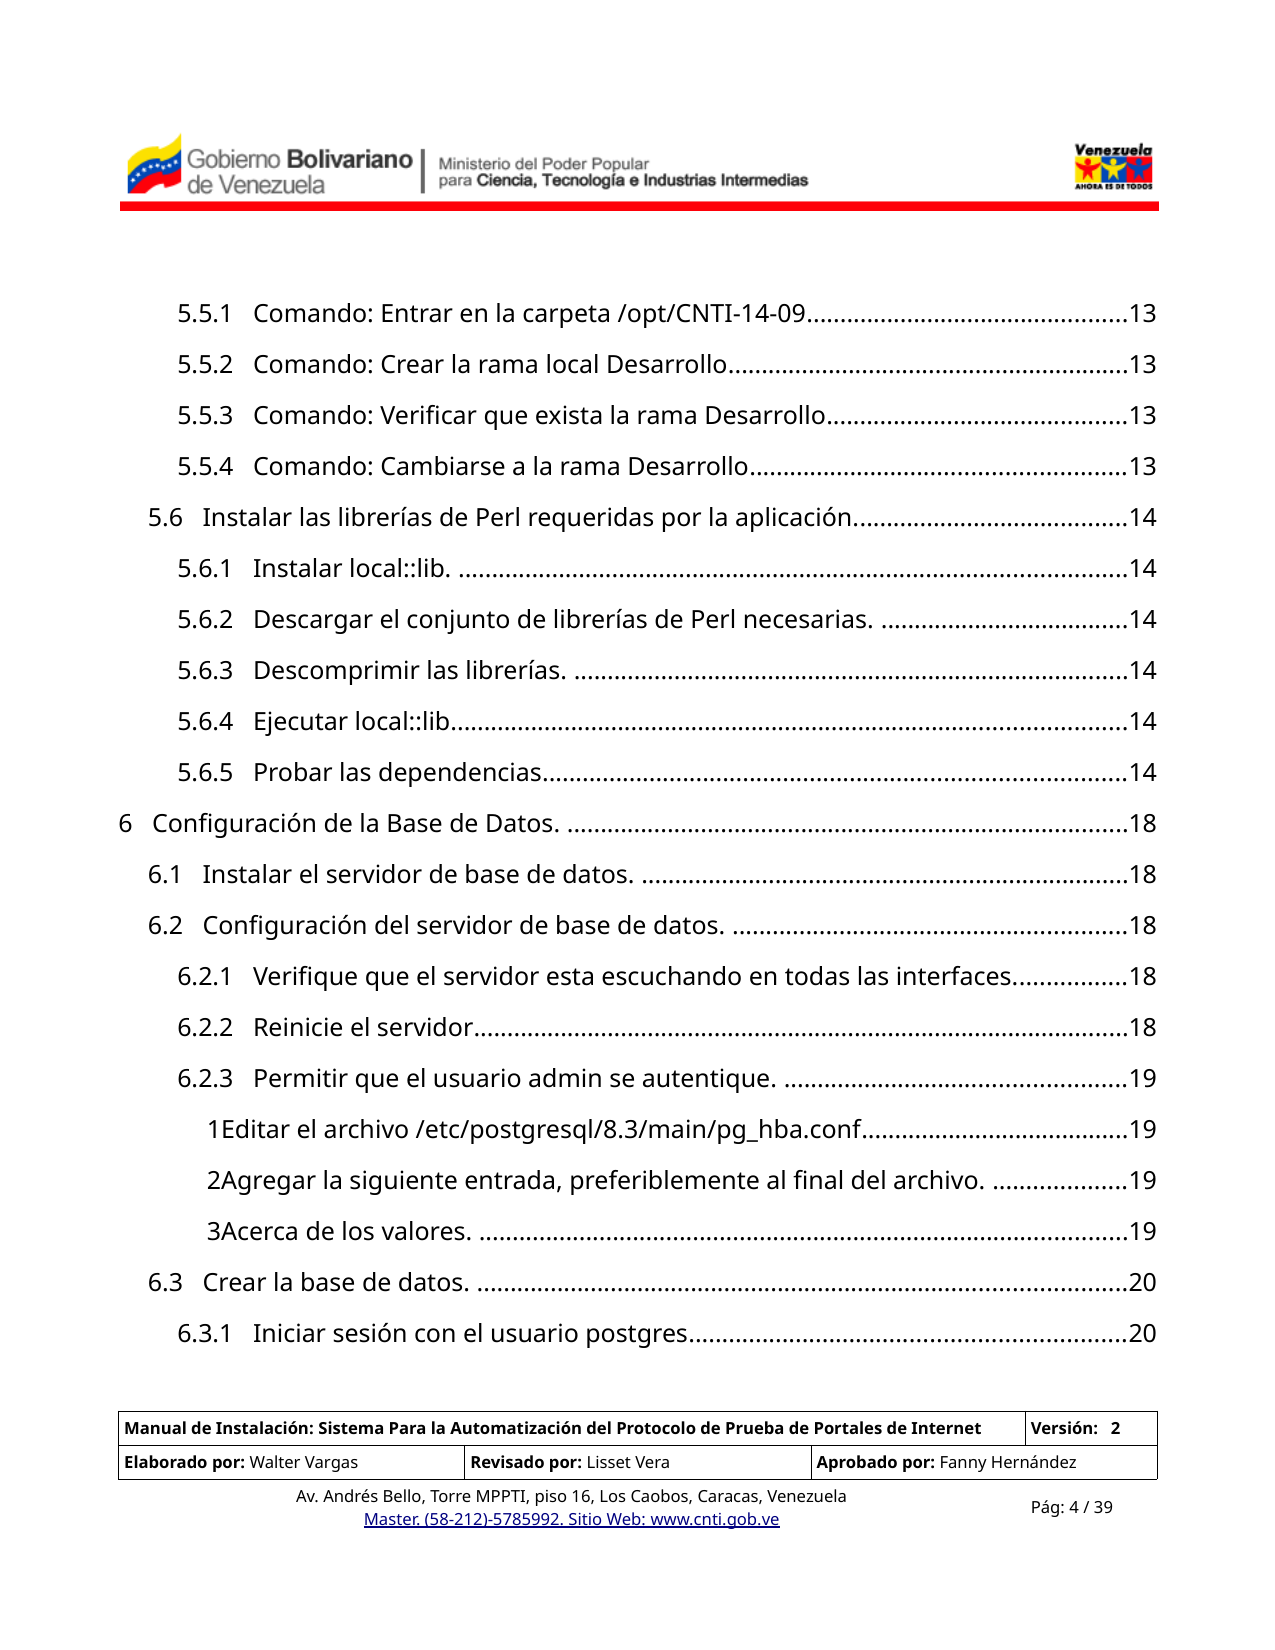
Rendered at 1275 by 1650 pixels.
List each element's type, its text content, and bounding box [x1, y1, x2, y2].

text 1Editar el archivo /etc/postgresql/8.3/main/pg_hba.conf 19 [207, 1112, 1157, 1146]
text 5.6.3 Descomprimir las librerías. 14 [177, 652, 1157, 687]
text 6.1 Instalar el servidor de base de datos. 18 [148, 857, 1157, 891]
text 6.3.1 Iniciar sesión con el usuario postgres 20 [177, 1316, 1157, 1350]
text 5.6.1 Instalar local::lib. 14 [177, 550, 1157, 584]
text 5.6.5 Probar las dependencias 14 [177, 754, 1157, 789]
text 5.6 Instalar las librerías de Perl requeridas por la aplicación. 14 [148, 499, 1157, 533]
text 5.5.1 Comando: Entrar en la carpeta /opt/CNTI-14-09 13 [177, 295, 1157, 329]
text 2Agregar la siguiente entrada, preferiblemente al final del archivo. 19 [207, 1163, 1157, 1197]
text 6 Configuración de la Base de Datos. 18 [118, 806, 1157, 840]
text 6.3 Crear la base de datos. 20 [148, 1265, 1157, 1299]
text 5.5.4 Comando: Cambiarse a la rama Desarrollo 13 [177, 448, 1157, 482]
text 6.2.1 Verifique que el servidor esta escuchando en todas las interfaces. 18 [177, 959, 1157, 993]
text 5.6.2 Descargar el conjunto de librerías de Perl necesarias. 14 [177, 601, 1157, 636]
text 6.2.3 Permitir que el usuario admin se autentique. 19 [177, 1061, 1157, 1095]
text 6.2.2 Reinicie el servidor 18 [177, 1010, 1157, 1044]
picture [120, 125, 1159, 211]
text 6.2 Configuración del servidor de base de datos. 18 [148, 908, 1157, 942]
text 5.6.4 Ejecutar local::lib 14 [177, 703, 1157, 738]
text 3Acerca de los valores. 19 [207, 1214, 1157, 1248]
text 5.5.3 Comando: Verificar que exista la rama Desarrollo 13 [177, 397, 1157, 431]
text 5.5.2 Comando: Crear la rama local Desarrollo 13 [177, 346, 1157, 380]
